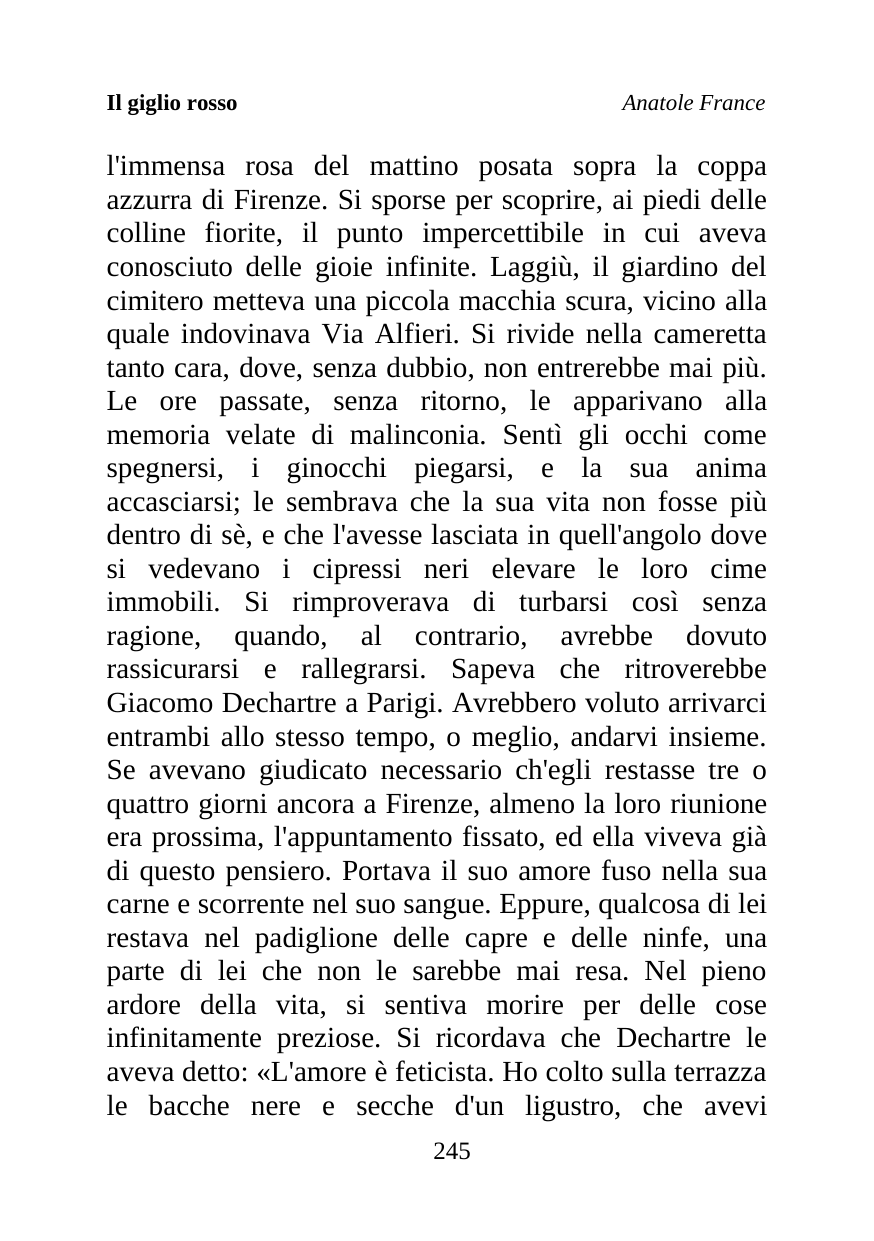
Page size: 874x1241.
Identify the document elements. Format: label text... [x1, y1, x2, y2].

text l'immensa rosa del mattino posata sopra la coppa azzurra di Firenze. Si sporse per scoprire, ai piedi delle colline fiorite, il punto impercettibile in cui aveva conosciuto delle gioie infinite. Laggiù, il giardino del cimitero metteva una piccola macchia scura, vicino alla quale indovinava Via Alfieri. Si rivide nella cameretta tanto cara, dove, senza dubbio, non entrerebbe mai più. Le ore passate, senza ritorno, le apparivano alla memoria velate di malinconia. Sentì gli occhi come spegnersi, i ginocchi piegarsi, e la sua anima accasciarsi; le sembrava che la sua vita non fosse più dentro di sè, e che l'avesse lasciata in quell'angolo dove si vedevano i cipressi neri elevare le loro cime immobili. Si rimproverava di turbarsi così senza ragione, quando, al contrario, avrebbe dovuto rassicurarsi e rallegrarsi. Sapeva che ritroverebbe Giacomo Dechartre a Parigi. Avrebbero voluto arrivarci entrambi allo stesso tempo, o meglio, andarvi insieme. Se avevano giudicato necessario ch'egli restasse tre o quattro giorni ancora a Firenze, almeno la loro riunione era prossima, l'appuntamento fissato, ed ella viveva già di questo pensiero. Portava il suo amore fuso nella sua carne e scorrente nel suo sangue. Eppure, qualcosa di lei restava nel padiglione delle capre e delle ninfe, una parte di lei che non le sarebbe mai resa. Nel pieno ardore della vita, si sentiva morire per delle cose infinitamente preziose. Si ricordava che Dechartre le aveva detto: «L'amore è feticista. Ho colto sulla terrazza le bacche nere e secche d'un ligustro, che avevi [106, 148, 768, 1121]
